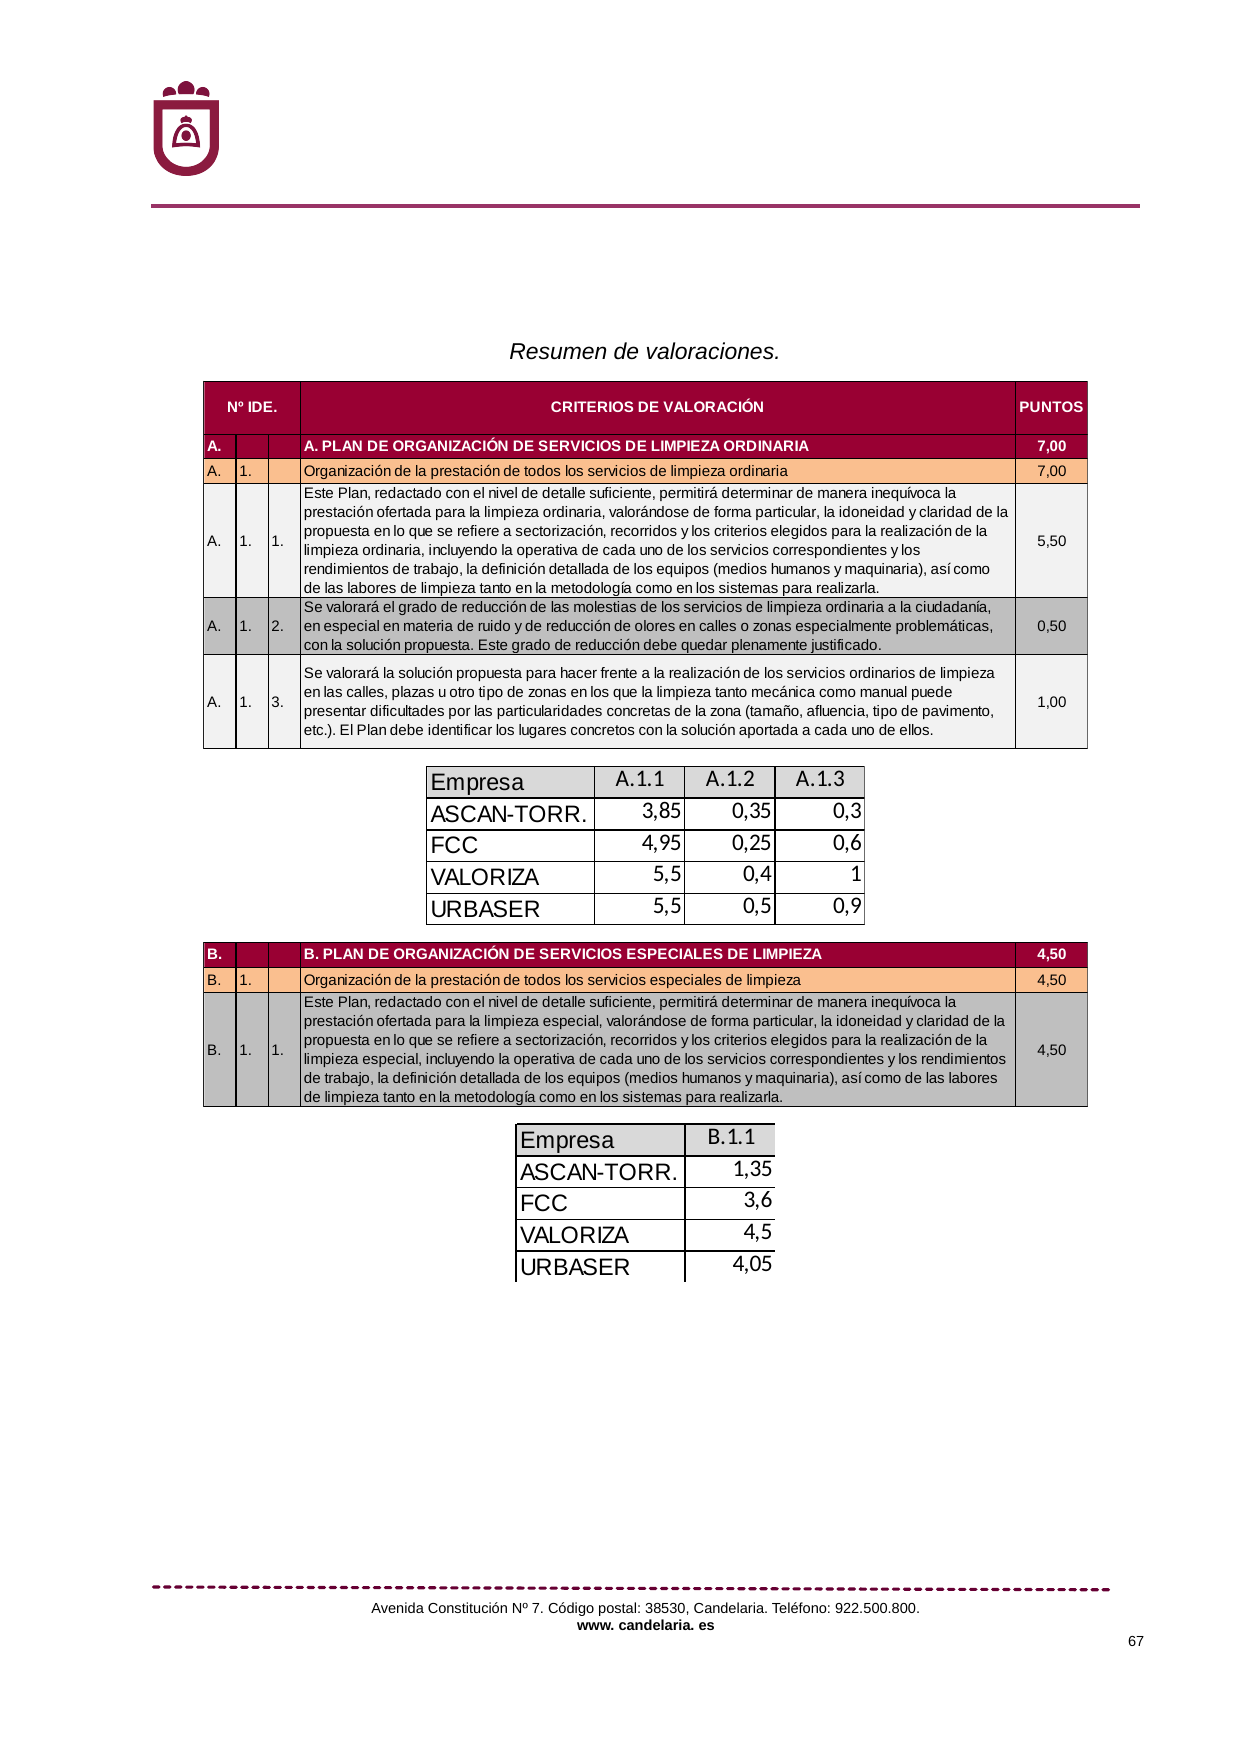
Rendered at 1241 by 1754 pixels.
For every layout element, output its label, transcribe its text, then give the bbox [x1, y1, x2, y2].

text Resumen de valoraciones. [148, 338, 1144, 364]
